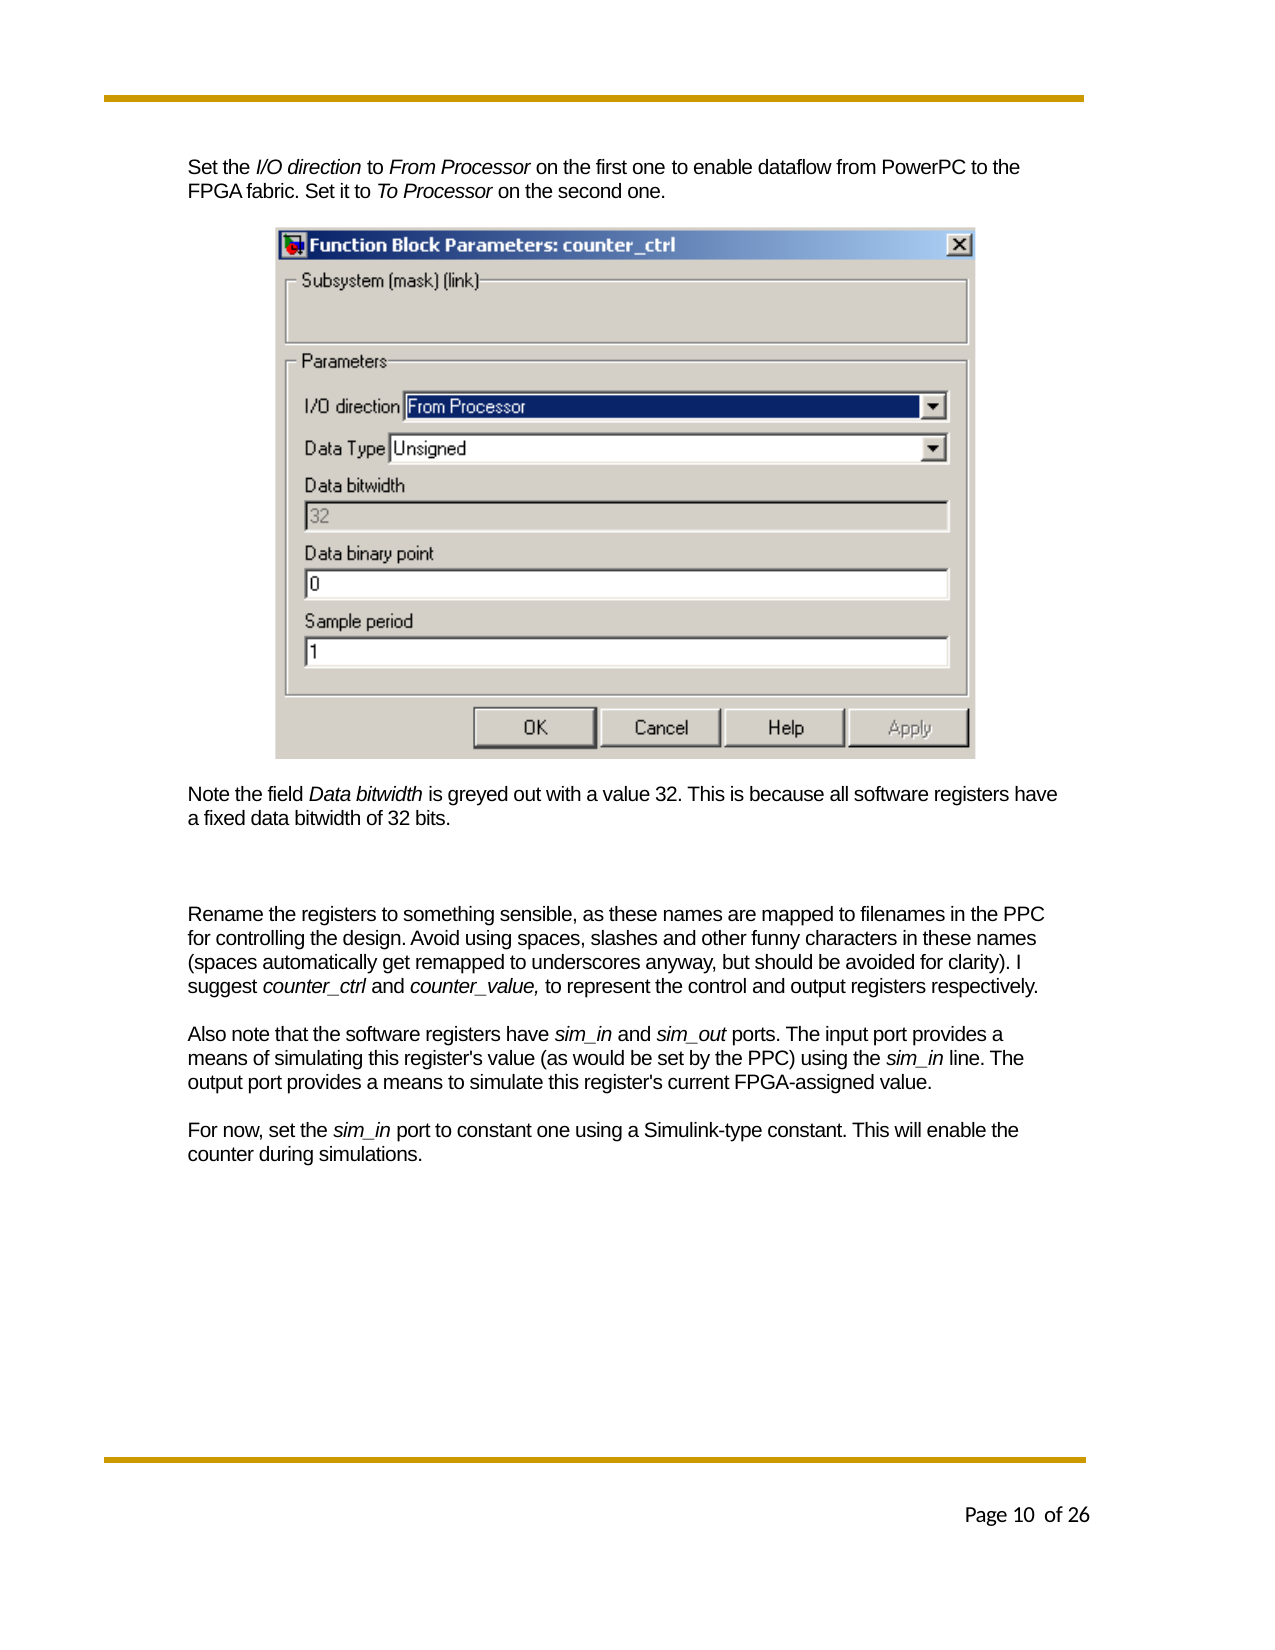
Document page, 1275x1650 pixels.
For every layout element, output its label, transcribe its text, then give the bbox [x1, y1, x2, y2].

picture [274, 226, 976, 759]
text Set the I/O direction to From Processor on the first one to enable dataflow from PowerPC to the FPGA fabric. Set it to To Processor on the second one. [187, 155, 1062, 203]
text For now, set the sim_in port to constant one using a Simulink-type constant. This will enable the counter during simulations. [187, 1117, 1062, 1165]
text Also note that the software registers have sim_in and sim_out ports. The input port provides a means of simulating this register's value (as would be set by the PPC) using the sim_in line. The output port provides a means to simulate this register's current FPGA-assigned value. [187, 1022, 1062, 1093]
text Rename the registers to something sensible, as these names are mapped to filenames in the PPC for controlling the design. Avoid using spaces, slashes and other funny characters in these names (spaces automatically get remapped to underscores anyway, but should be avoided for clarity). I suggest counter_ctrl and counter_value, to represent the control and output registers respectively. [187, 902, 1062, 998]
text Note the field Data bitwidth is greyed out with a value 32. This is because all software registers have a fixed data bitwidth of 32 bits. [187, 782, 1062, 830]
